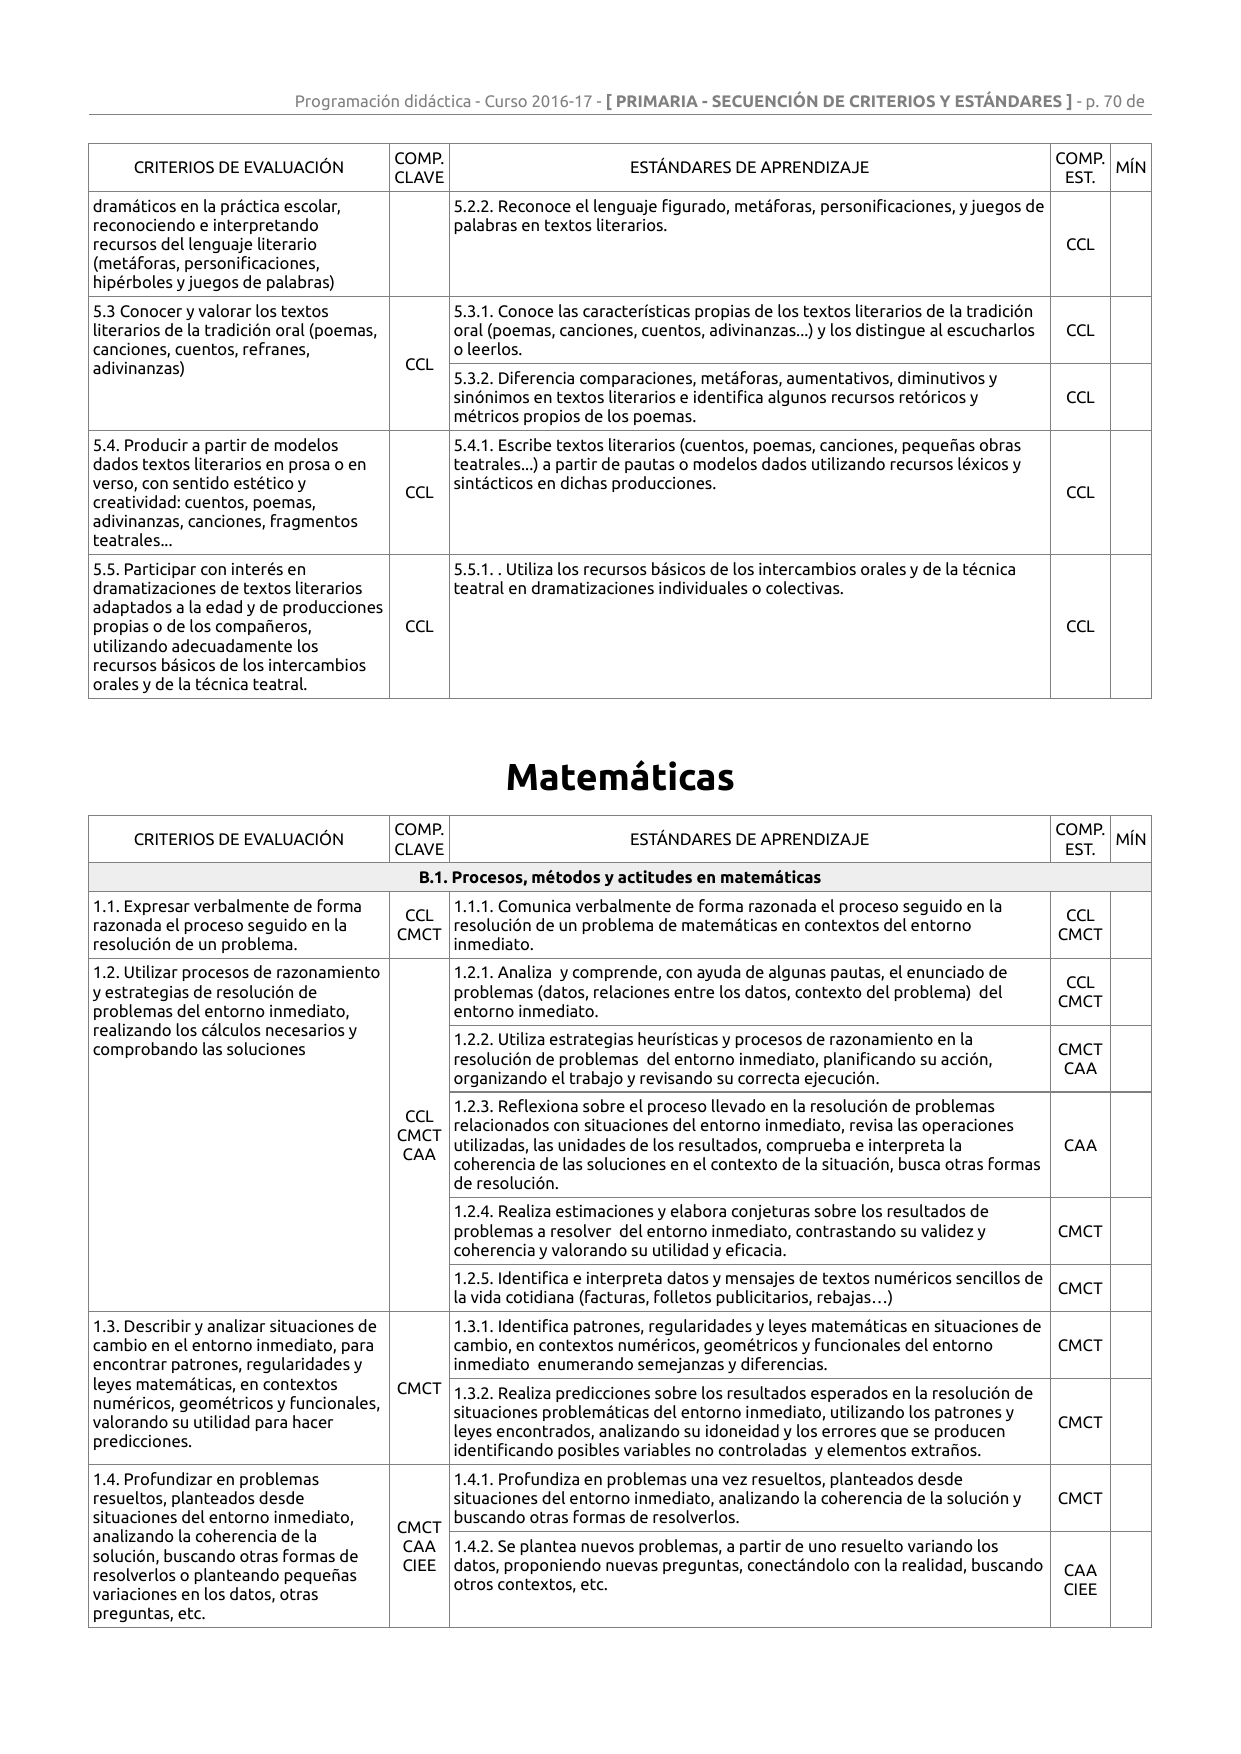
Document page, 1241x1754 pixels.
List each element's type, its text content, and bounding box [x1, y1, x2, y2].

table_cell [1111, 892, 1151, 958]
table_cell CAA [1051, 1093, 1110, 1197]
table_cell 5.2.2. Reconoce el lenguaje figurado, metáforas, personificaciones, y juegos de palabras en textos literarios. [450, 192, 1050, 296]
table_cell 1.2.5. Identifica e interpreta datos y mensajes de textos numéricos sencillos de la vida cotidiana (facturas, folletos publicitarios, rebajas…) [450, 1265, 1050, 1311]
table_cell [1111, 1198, 1151, 1263]
table_cell dramáticos en la práctica escolar, reconociendo e interpretando recursos del lenguaje literario (metáforas, personificaciones, hipérboles y juegos de palabras) [89, 192, 389, 296]
table_cell CAA CIEE [1051, 1532, 1110, 1627]
table_cell CCL CMCT CAA [390, 959, 449, 1311]
table_cell CCL [390, 297, 449, 430]
table_header COMP. CLAVE [390, 144, 449, 191]
table_cell CCL [390, 555, 449, 698]
table_cell 1.3.1. Identifica patrones, regularidades y leyes matemáticas en situaciones de cambio, en contextos numéricos, geométricos y funcionales del entorno inmediato enumerando semejanzas y diferencias. [450, 1312, 1050, 1378]
table_cell CCL [1051, 364, 1110, 430]
table_cell 5.3 Conocer y valorar los textos literarios de la tradición oral (poemas, canciones, cuentos, refranes, adivinanzas) [89, 297, 389, 430]
table_cell 1.1.1. Comunica verbalmente de forma razonada el proceso seguido en la resolución de un problema de matemáticas en contextos del entorno inmediato. [450, 892, 1050, 958]
table_cell 5.4. Producir a partir de modelos dados textos literarios en prosa o en verso, con sentido estético y creatividad: cuentos, poemas, adivinanzas, canciones, fragmentos teatrales... [89, 431, 389, 554]
table_cell 1.2.3. Reflexiona sobre el proceso llevado en la resolución de problemas relacionados con situaciones del entorno inmediato, revisa las operaciones utilizadas, las unidades de los resultados, comprueba e interpreta la coherencia de las soluciones en el contexto de la situación, busca otras formas de resolución. [450, 1093, 1050, 1197]
table_cell 1.4.1. Profundiza en problemas una vez resueltos, planteados desde situaciones del entorno inmediato, analizando la coherencia de la solución y buscando otras formas de resolverlos. [450, 1465, 1050, 1531]
table_cell CMCT CAA [1051, 1026, 1110, 1091]
table_cell 1.3.2. Realiza predicciones sobre los resultados esperados en la resolución de situaciones problemáticas del entorno inmediato, utilizando los patrones y leyes encontrados, analizando su idoneidad y los errores que se producen identificando posibles variables no controladas y elementos extraños. [450, 1379, 1050, 1464]
table_cell 1.4.2. Se plantea nuevos problemas, a partir de uno resuelto variando los datos, proponiendo nuevas preguntas, conectándolo con la realidad, buscando otros contextos, etc. [450, 1532, 1050, 1627]
table_cell CCL [1051, 192, 1110, 296]
table_cell [1111, 1026, 1151, 1091]
table_cell CMCT [1051, 1465, 1110, 1531]
table_header COMP. CLAVE [390, 816, 449, 862]
table_cell CCL [1051, 431, 1110, 554]
table_header CRITERIOS DE EVALUACIÓN [89, 816, 389, 862]
table_header ESTÁNDARES DE APRENDIZAJE [450, 144, 1050, 191]
table_cell CMCT [1051, 1312, 1110, 1378]
table_cell [1111, 297, 1151, 363]
table_cell [390, 192, 449, 296]
table_cell CCL [1051, 555, 1110, 698]
table_cell 1.3. Describir y analizar situaciones de cambio en el entorno inmediato, para encontrar patrones, regularidades y leyes matemáticas, en contextos numéricos, geométricos y funcionales, valorando su utilidad para hacer predicciones. [89, 1312, 389, 1464]
table_cell [1111, 192, 1151, 296]
table_cell 5.5.1. . Utiliza los recursos básicos de los intercambios orales y de la técnica teatral en dramatizaciones individuales o colectivas. [450, 555, 1050, 698]
table_cell [1111, 364, 1151, 430]
table_header COMP. EST. [1051, 816, 1110, 862]
table_header MÍN [1111, 144, 1151, 191]
table_cell [1111, 1093, 1151, 1197]
table_cell CMCT [1051, 1379, 1110, 1464]
table_cell 1.1. Expresar verbalmente de forma razonada el proceso seguido en la resolución de un problema. [89, 892, 389, 958]
table_cell 5.3.1. Conoce las características propias de los textos literarios de la tradición oral (poemas, canciones, cuentos, adivinanzas...) y los distingue al escucharlos o leerlos. [450, 297, 1050, 363]
table_header MÍN [1111, 816, 1151, 862]
table_cell CCL [390, 431, 449, 554]
table_header COMP. EST. [1051, 144, 1110, 191]
table_cell CCL CMCT [390, 892, 449, 958]
table_cell CCL CMCT [1051, 892, 1110, 958]
table_cell [1111, 555, 1151, 698]
table_cell 5.4.1. Escribe textos literarios (cuentos, poemas, canciones, pequeñas obras teatrales...) a partir de pautas o modelos dados utilizando recursos léxicos y sintácticos en dichas producciones. [450, 431, 1050, 554]
table_cell CMCT [390, 1312, 449, 1464]
table_cell [1111, 1465, 1151, 1531]
table_cell 5.5. Participar con interés en dramatizaciones de textos literarios adaptados a la edad y de producciones propias o de los compañeros, utilizando adecuadamente los recursos básicos de los intercambios orales y de la técnica teatral. [89, 555, 389, 698]
subtitle Matemáticas [88, 754, 1152, 797]
table_cell CMCT CAA CIEE [390, 1465, 449, 1627]
table_cell [1111, 1532, 1151, 1627]
table_cell [1111, 431, 1151, 554]
table_cell [1111, 1379, 1151, 1464]
table_header ESTÁNDARES DE APRENDIZAJE [450, 816, 1050, 862]
table_cell 1.2.4. Realiza estimaciones y elabora conjeturas sobre los resultados de problemas a resolver del entorno inmediato, contrastando su validez y coherencia y valorando su utilidad y eficacia. [450, 1198, 1050, 1263]
table_header CRITERIOS DE EVALUACIÓN [89, 144, 389, 191]
table_cell 1.4. Profundizar en problemas resueltos, planteados desde situaciones del entorno inmediato, analizando la coherencia de la solución, buscando otras formas de resolverlos o planteando pequeñas variaciones en los datos, otras preguntas, etc. [89, 1465, 389, 1627]
table_cell [1111, 1265, 1151, 1311]
table_cell CCL [1051, 297, 1110, 363]
table_cell 1.2.2. Utiliza estrategias heurísticas y procesos de razonamiento en la resolución de problemas del entorno inmediato, planificando su acción, organizando el trabajo y revisando su correcta ejecución. [450, 1026, 1050, 1091]
table_cell CCL CMCT [1051, 959, 1110, 1024]
table_cell 5.3.2. Diferencia comparaciones, metáforas, aumentativos, diminutivos y sinónimos en textos literarios e identifica algunos recursos retóricos y métricos propios de los poemas. [450, 364, 1050, 430]
table_cell 1.2.1. Analiza y comprende, con ayuda de algunas pautas, el enunciado de problemas (datos, relaciones entre los datos, contexto del problema) del entorno inmediato. [450, 959, 1050, 1024]
table_cell CMCT [1051, 1265, 1110, 1311]
table_cell [1111, 1312, 1151, 1378]
table_cell B.1. Procesos, métodos y actitudes en matemáticas [89, 863, 1151, 891]
table_cell 1.2. Utilizar procesos de razonamiento y estrategias de resolución de problemas del entorno inmediato, realizando los cálculos necesarios y comprobando las soluciones [89, 959, 389, 1311]
table_cell [1111, 959, 1151, 1024]
table_cell CMCT [1051, 1198, 1110, 1263]
